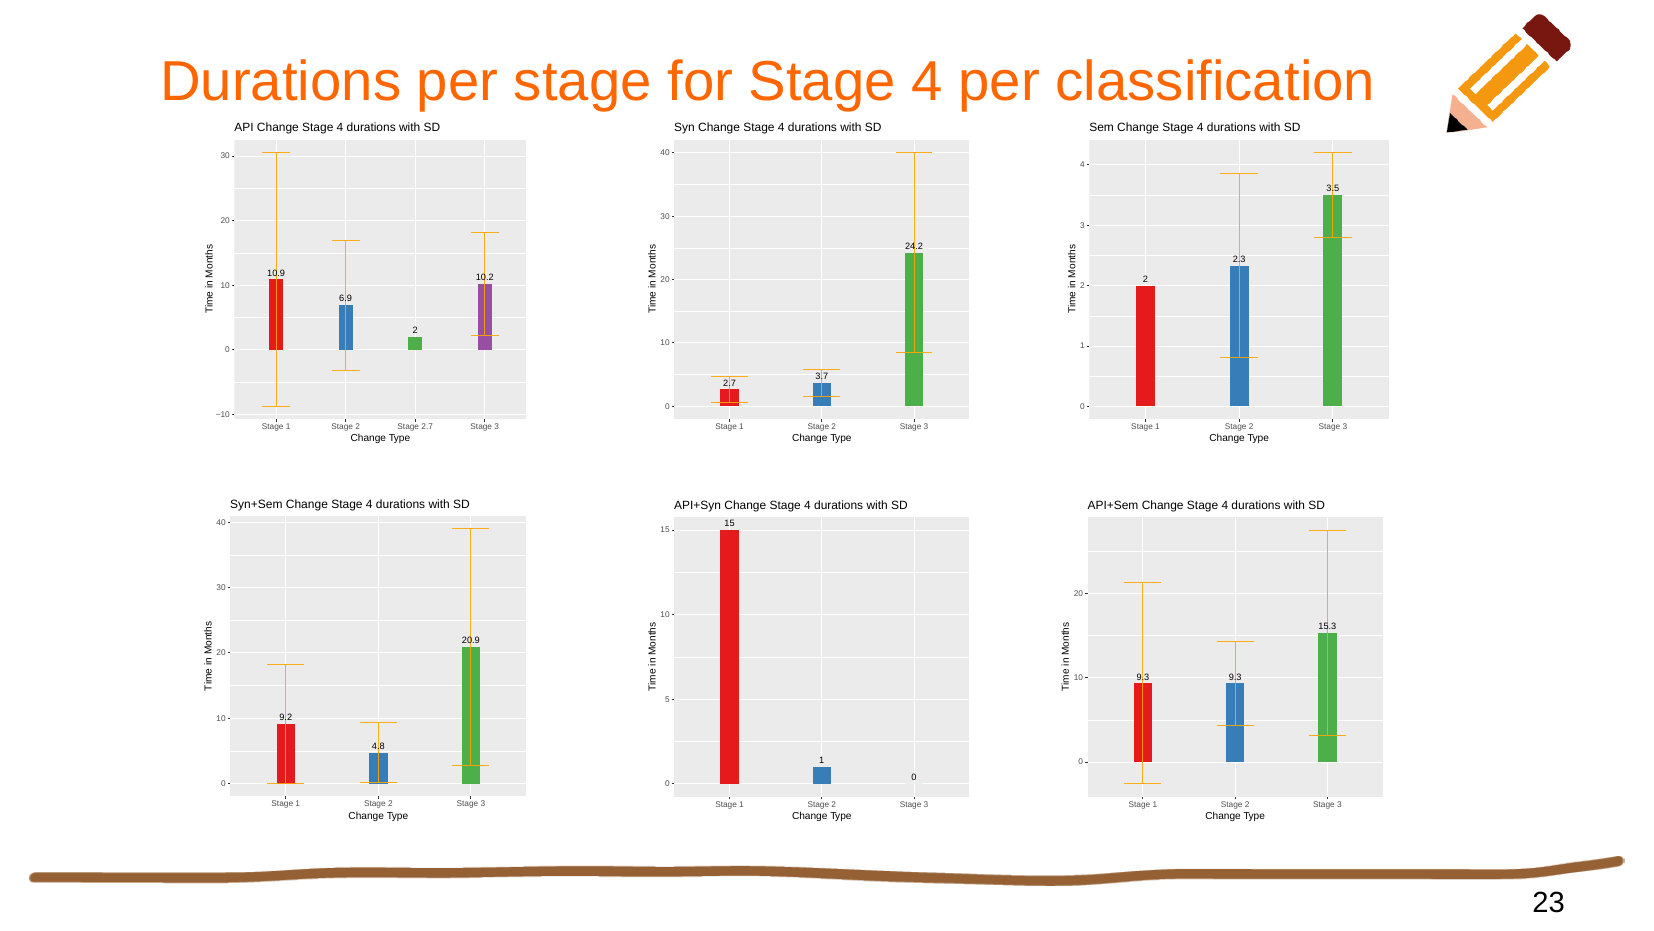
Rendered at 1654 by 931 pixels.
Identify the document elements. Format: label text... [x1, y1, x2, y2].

picture [643, 495, 975, 827]
picture [1062, 118, 1395, 450]
picture [200, 118, 532, 450]
picture [1056, 495, 1388, 827]
title Durations per stage for Stage 4 per classification [88, 29, 1447, 133]
picture [29, 856, 1625, 886]
picture [199, 494, 532, 827]
picture [1446, 14, 1571, 133]
picture [643, 118, 975, 450]
